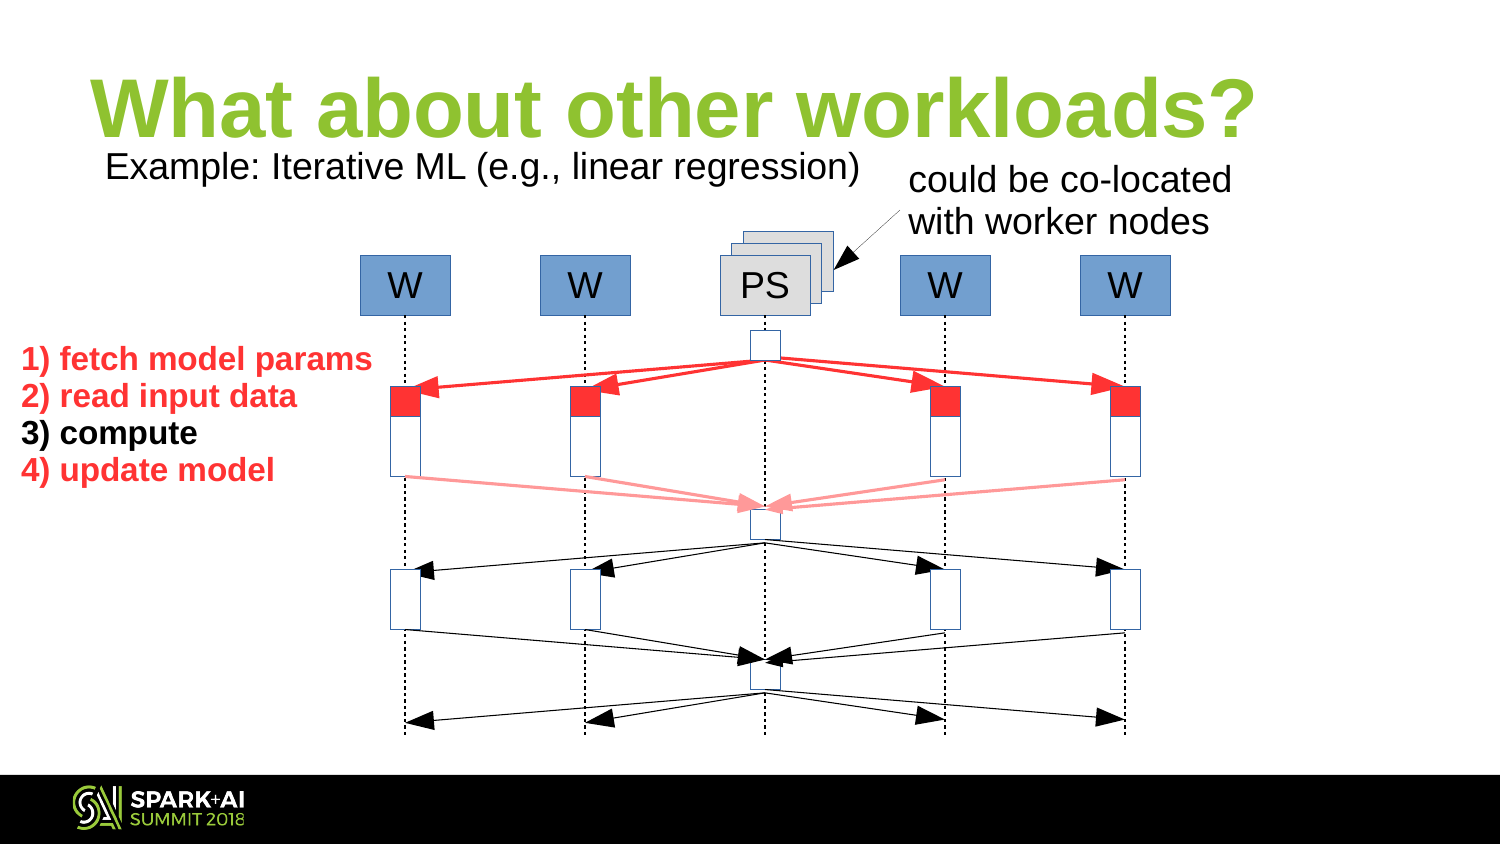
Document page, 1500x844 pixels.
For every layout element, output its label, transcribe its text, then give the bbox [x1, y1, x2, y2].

text_box could be co-located with worker nodes [893, 150, 1258, 250]
text_box [930, 569, 961, 630]
text_box [391, 386, 421, 477]
text_box [750, 509, 781, 540]
text_box W [360, 255, 451, 316]
text_box [1110, 386, 1141, 477]
text_box [391, 569, 421, 630]
text_box [750, 330, 781, 361]
text_box 1) fetch model params 2) read input data 3) compute 4) update model 1) fetch model params 2) – use cached data 3) compute 4) update model [6, 333, 391, 793]
text_box [570, 386, 601, 477]
text_box W [540, 255, 631, 316]
text_box [570, 569, 601, 630]
text_box [750, 660, 781, 690]
text_box [930, 386, 961, 477]
text_box [1110, 569, 1141, 630]
text_box Example: Iterative ML (e.g., linear regression) [90, 138, 886, 237]
text_box [731, 237, 834, 304]
text_box W [1080, 255, 1171, 316]
text_box W [900, 255, 991, 316]
text_box PS [720, 255, 811, 316]
title What about other workloads? [75, 33, 1426, 175]
